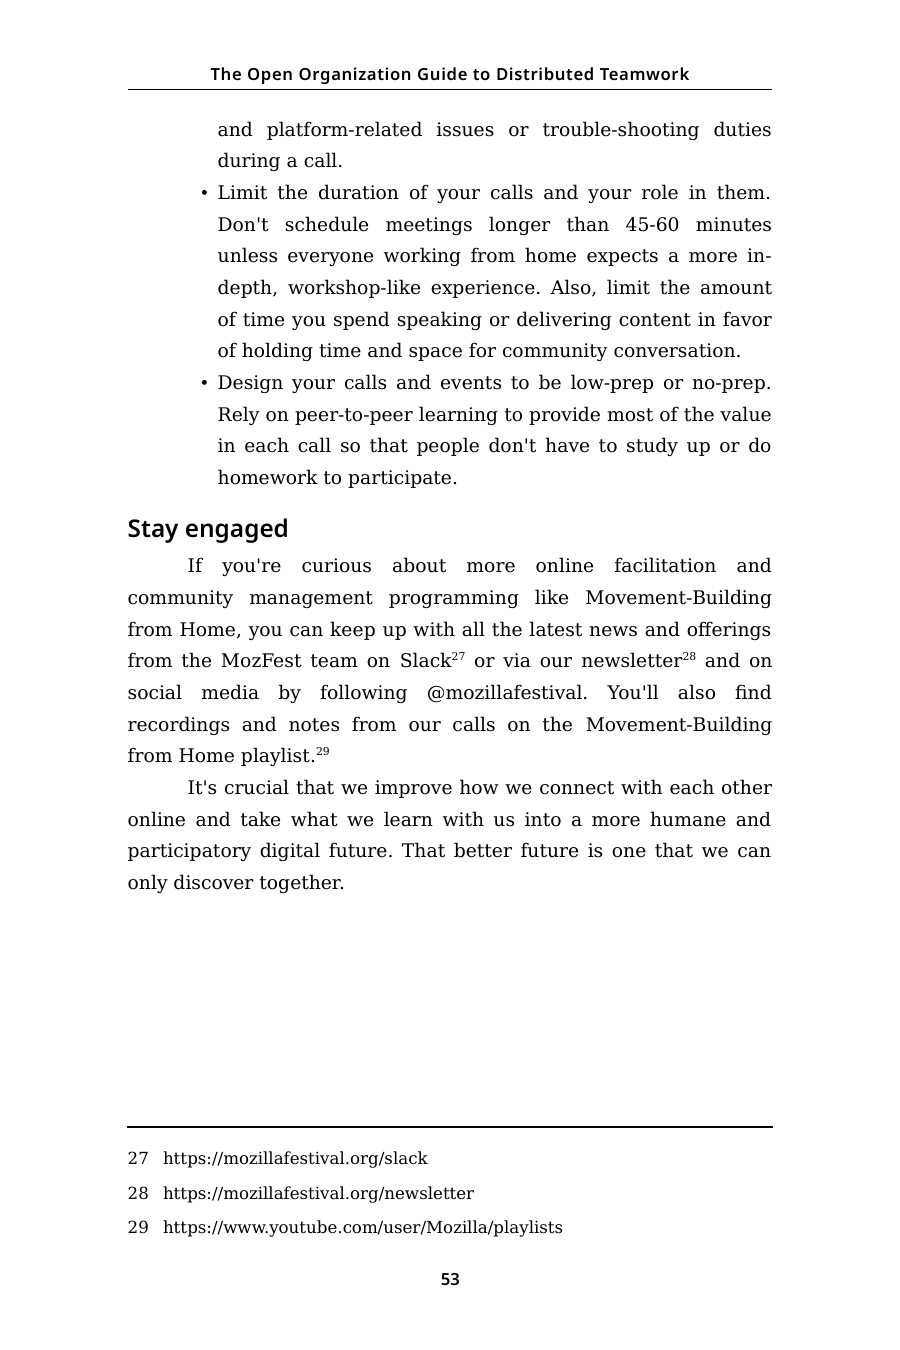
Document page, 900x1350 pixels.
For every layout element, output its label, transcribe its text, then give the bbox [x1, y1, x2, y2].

text https://mozillafestival.org/newsletter [127, 1183, 772, 1203]
list and platform-related issues or trouble-shooting duties during a call. [201, 118, 772, 172]
subtitle Stay engaged [127, 513, 772, 543]
list Design your calls and events to be low-prep or no-prep. Rely on peer-to-peer learning to provide most of the value in each call so that people don't have to study up or do homework to participate. [201, 372, 772, 489]
text https://www.youtube.com/user/Mozilla/playlists [127, 1218, 772, 1237]
list Limit the duration of your calls and your role in them. Don't schedule meetings longer than 45-60 minutes unless everyone working from home expects a more in-depth, workshop-like experience. Also, limit the amount of time you spend speaking or delivering content in favor of holding time and space for community conversation. [201, 182, 772, 362]
text It's crucial that we improve how we connect with each other online and take what we learn with us into a more humane and participatory digital future. That better future is one that we can only discover together. [127, 777, 772, 894]
text https://mozillafestival.org/slack [127, 1149, 772, 1168]
text If you're curious about more online facilitation and community management programming like Movement-Building from Home, you can keep up with all the latest news and offerings from the MozFest team on Slack or via our newsletter and on social media by following @mozillafestival. You'll also find recordings and notes from our calls on the Movement-Building from Home playlist. [127, 556, 772, 767]
